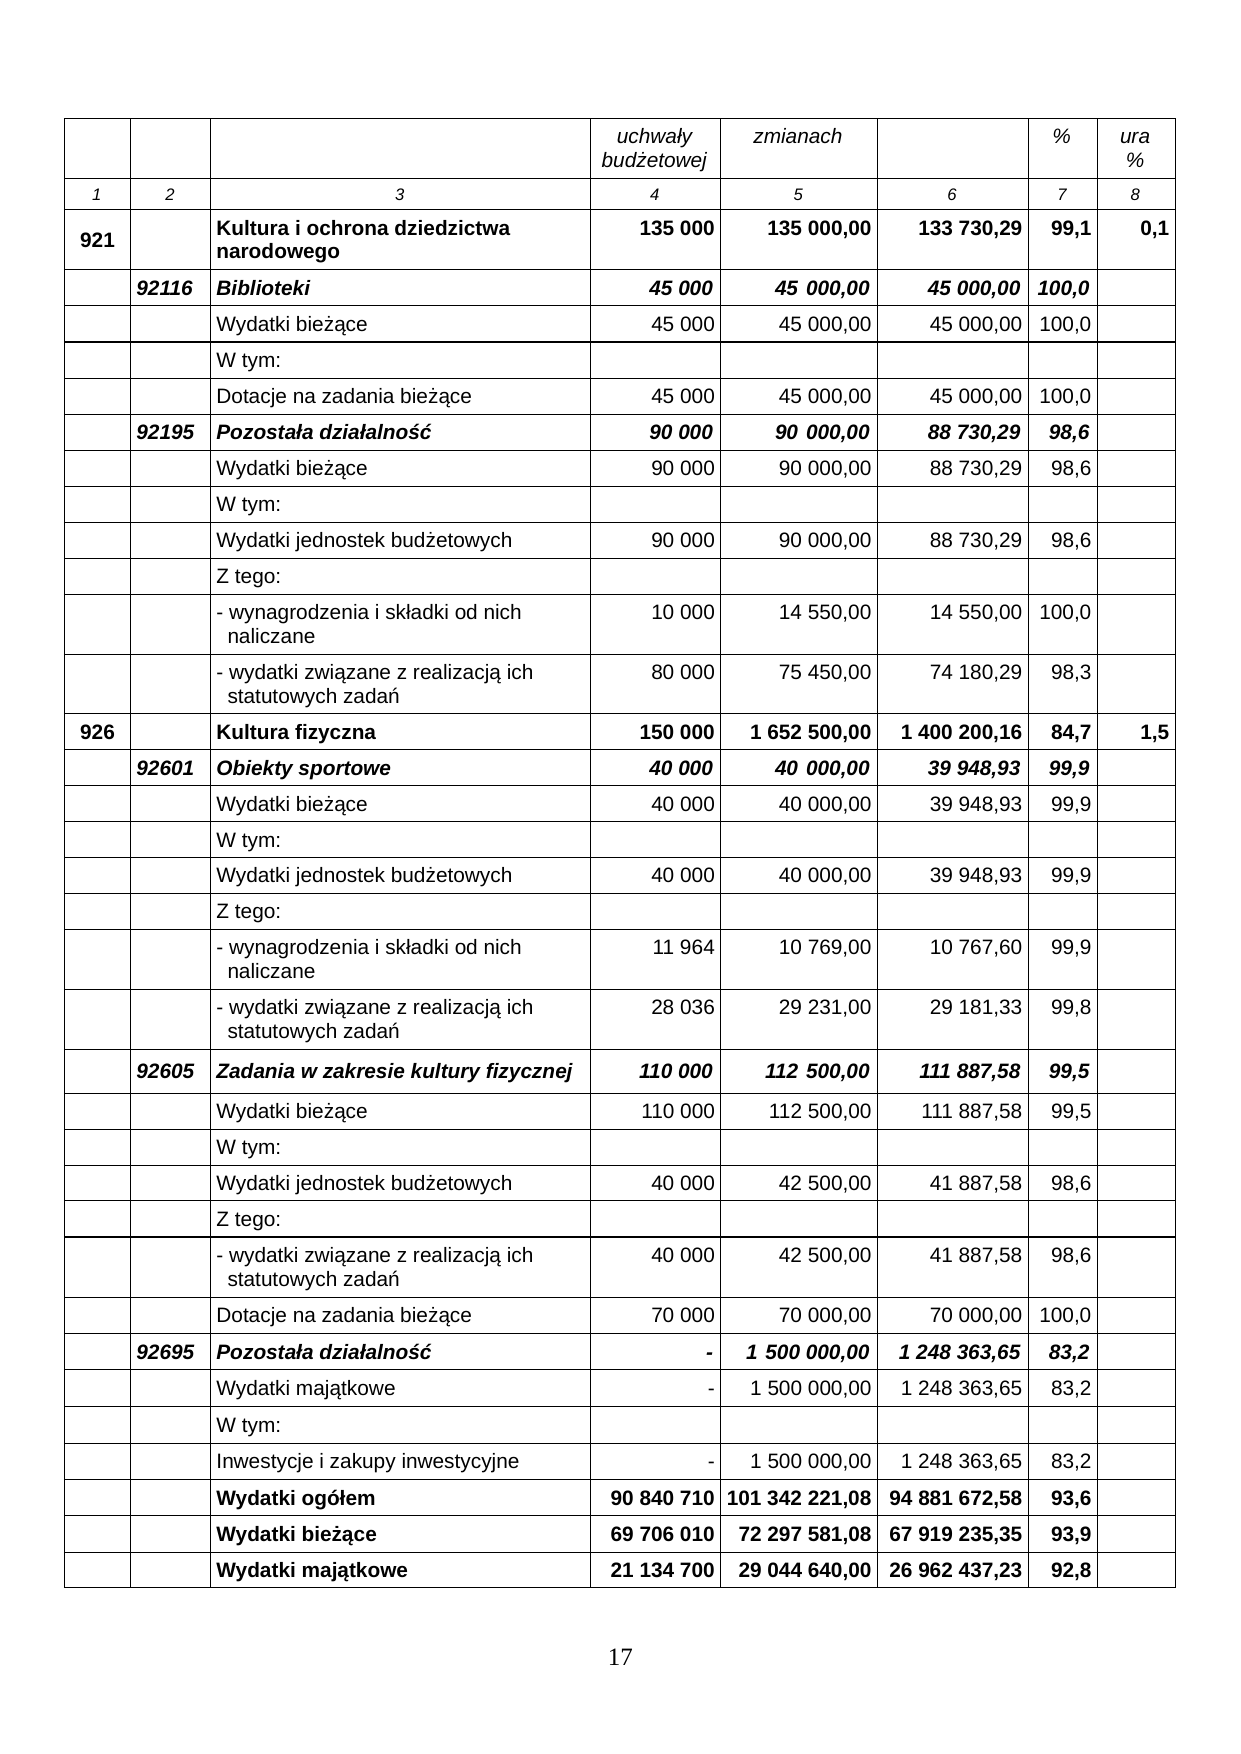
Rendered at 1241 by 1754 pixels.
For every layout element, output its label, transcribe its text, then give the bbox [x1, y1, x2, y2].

table_cell [1098, 487, 1175, 522]
table_cell 21 134 700 [591, 1553, 720, 1587]
table_cell [65, 1238, 130, 1297]
table_cell 10 767,60 [878, 930, 1028, 989]
table_cell 5 [721, 179, 877, 209]
table_cell 39 948,93 [878, 786, 1028, 821]
table_cell ura % [1098, 119, 1175, 178]
table_cell [878, 559, 1028, 593]
table_cell [65, 306, 130, 341]
table_cell 1,5 [1098, 714, 1175, 749]
table_cell 99,5 [1029, 1050, 1097, 1093]
table_cell [131, 523, 210, 558]
table_cell [1098, 270, 1175, 305]
table_cell Pozostała działalność [211, 415, 590, 450]
table_cell [721, 1130, 877, 1164]
table_cell 150 000 [591, 714, 720, 749]
table_cell 3 [211, 179, 590, 209]
table_cell 83,2 [1029, 1334, 1097, 1369]
table_cell - wydatki związane z realizacją ich statutowych zadań [211, 990, 590, 1049]
table_cell 100,0 [1029, 595, 1097, 653]
table_cell [878, 1407, 1028, 1442]
table_cell Wydatki ogółem [211, 1480, 590, 1515]
table_cell 112 500,00 [721, 1094, 877, 1128]
table_cell 110 000 [591, 1050, 720, 1093]
table_cell [131, 1370, 210, 1406]
table_cell 45 000,00 [721, 379, 877, 414]
table_cell 98,3 [1029, 655, 1097, 713]
table_cell 92601 [131, 750, 210, 785]
table_cell 14 550,00 [878, 595, 1028, 653]
table_cell 40 000,00 [721, 858, 877, 893]
table_cell [1029, 487, 1097, 522]
table_cell 99,8 [1029, 990, 1097, 1049]
table_cell 98,6 [1029, 451, 1097, 486]
table_cell Wydatki jednostek budżetowych [211, 858, 590, 893]
table_cell 45 000 [591, 379, 720, 414]
table_cell [591, 1201, 720, 1236]
table_cell 93,9 [1029, 1516, 1097, 1551]
table_cell [131, 786, 210, 821]
table_cell 7 [1029, 179, 1097, 209]
table_cell 70 000,00 [878, 1298, 1028, 1333]
table_cell [211, 119, 590, 178]
table_cell [721, 822, 877, 857]
table_cell [131, 119, 210, 178]
table_cell 90 000,00 [721, 523, 877, 558]
table_cell [721, 894, 877, 929]
table_cell W tym: [211, 487, 590, 522]
table_cell Wydatki bieżące [211, 1094, 590, 1128]
table_cell 42 500,00 [721, 1166, 877, 1200]
table_cell Wydatki bieżące [211, 306, 590, 341]
table_cell [65, 1201, 130, 1236]
table_cell 99,9 [1029, 750, 1097, 785]
table_cell [591, 487, 720, 522]
table_cell 40 000 [591, 1166, 720, 1200]
table_cell 926 [65, 714, 130, 749]
table_cell [131, 655, 210, 713]
table_cell 75 450,00 [721, 655, 877, 713]
table_cell [131, 1407, 210, 1442]
table_cell [65, 1444, 130, 1479]
table_cell [65, 1166, 130, 1200]
table_cell [1098, 1444, 1175, 1479]
table_cell 92605 [131, 1050, 210, 1093]
table_cell - wydatki związane z realizacją ich statutowych zadań [211, 655, 590, 713]
table_cell 98,6 [1029, 415, 1097, 450]
table_cell Wydatki jednostek budżetowych [211, 1166, 590, 1200]
table_cell [131, 1166, 210, 1200]
table_cell 80 000 [591, 655, 720, 713]
table_cell [131, 210, 210, 269]
table_cell 84,7 [1029, 714, 1097, 749]
table_cell Zadania w zakresie kultury fizycznej [211, 1050, 590, 1093]
table_cell 1 500 000,00 [721, 1334, 877, 1369]
table_cell 72 297 581,08 [721, 1516, 877, 1551]
table_cell Wydatki bieżące [211, 451, 590, 486]
table_cell 45 000,00 [721, 270, 877, 305]
table_cell 100,0 [1029, 379, 1097, 414]
table_cell [131, 1238, 210, 1297]
table_cell 92,8 [1029, 1553, 1097, 1587]
table_cell 133 730,29 [878, 210, 1028, 269]
table_cell [1098, 595, 1175, 653]
table_cell [1029, 1407, 1097, 1442]
table_cell Wydatki bieżące [211, 1516, 590, 1551]
table_cell [591, 1130, 720, 1164]
table_cell [131, 822, 210, 857]
table_cell 39 948,93 [878, 858, 1028, 893]
table_cell [65, 595, 130, 653]
table_cell Inwestycje i zakupy inwestycyjne [211, 1444, 590, 1479]
table_cell [1029, 894, 1097, 929]
table_cell - [591, 1444, 720, 1479]
table_cell [1098, 379, 1175, 414]
table_cell - wydatki związane z realizacją ich statutowych zadań [211, 1238, 590, 1297]
table_cell [1098, 1050, 1175, 1093]
table_cell 90 000 [591, 415, 720, 450]
table_cell 6 [878, 179, 1028, 209]
table_cell 99,9 [1029, 786, 1097, 821]
table_cell [131, 1201, 210, 1236]
table_cell 29 231,00 [721, 990, 877, 1049]
table_cell Wydatki bieżące [211, 786, 590, 821]
table_cell 90 000,00 [721, 415, 877, 450]
table_cell [1098, 451, 1175, 486]
table_cell [131, 1553, 210, 1587]
table_cell [1029, 559, 1097, 593]
table_cell [721, 487, 877, 522]
table_cell [1098, 415, 1175, 450]
table_cell Wydatki majątkowe [211, 1553, 590, 1587]
table_cell 69 706 010 [591, 1516, 720, 1551]
table_cell [65, 1553, 130, 1587]
table_cell [65, 343, 130, 378]
table_cell 100,0 [1029, 1298, 1097, 1333]
table_cell [131, 990, 210, 1049]
table_cell [1098, 1298, 1175, 1333]
table_cell [721, 1201, 877, 1236]
table_cell 40 000 [591, 1238, 720, 1297]
table_cell [1098, 1238, 1175, 1297]
table_cell [65, 1050, 130, 1093]
table_cell [65, 1370, 130, 1406]
table_cell 40 000 [591, 786, 720, 821]
table_cell [131, 1298, 210, 1333]
table_cell [878, 487, 1028, 522]
table_cell W tym: [211, 1130, 590, 1164]
table_cell [878, 1130, 1028, 1164]
table_cell 41 887,58 [878, 1166, 1028, 1200]
table_cell [131, 487, 210, 522]
table_cell [131, 451, 210, 486]
table_cell Z tego: [211, 1201, 590, 1236]
table_cell [591, 1407, 720, 1442]
table_cell 1 248 363,65 [878, 1444, 1028, 1479]
table_cell [1098, 1553, 1175, 1587]
table_cell [131, 1444, 210, 1479]
table_cell [65, 1407, 130, 1442]
table_cell Wydatki majątkowe [211, 1370, 590, 1406]
table_cell [65, 786, 130, 821]
table_cell 40 000 [591, 750, 720, 785]
table_cell W tym: [211, 1407, 590, 1442]
table_cell [131, 714, 210, 749]
table_cell [65, 1298, 130, 1333]
table_cell 98,6 [1029, 523, 1097, 558]
table_cell 45 000,00 [878, 270, 1028, 305]
table_cell [131, 858, 210, 893]
table_cell 45 000,00 [878, 306, 1028, 341]
table_cell [878, 894, 1028, 929]
table_cell 83,2 [1029, 1444, 1097, 1479]
table_cell [65, 930, 130, 989]
table_cell 83,2 [1029, 1370, 1097, 1406]
table_cell [878, 822, 1028, 857]
table_cell 11 964 [591, 930, 720, 989]
table_cell 26 962 437,23 [878, 1553, 1028, 1587]
table_cell [131, 894, 210, 929]
table_cell 92695 [131, 1334, 210, 1369]
table_cell [721, 559, 877, 593]
table_cell 94 881 672,58 [878, 1480, 1028, 1515]
table_cell [721, 343, 877, 378]
table_cell 67 919 235,35 [878, 1516, 1028, 1551]
table_cell 1 652 500,00 [721, 714, 877, 749]
table_cell [65, 655, 130, 713]
table_cell [591, 343, 720, 378]
table_cell [1098, 1201, 1175, 1236]
table_cell [131, 1130, 210, 1164]
table_cell Obiekty sportowe [211, 750, 590, 785]
table_cell [65, 119, 130, 178]
table_cell - [591, 1334, 720, 1369]
table_cell [65, 990, 130, 1049]
table_cell [65, 858, 130, 893]
table_cell [1098, 1094, 1175, 1128]
table_cell [1098, 1130, 1175, 1164]
table_cell 1 400 200,16 [878, 714, 1028, 749]
table_cell 28 036 [591, 990, 720, 1049]
table_cell [1098, 858, 1175, 893]
table_cell 921 [65, 210, 130, 269]
table_cell Z tego: [211, 559, 590, 593]
table_cell [131, 930, 210, 989]
table_cell 1 248 363,65 [878, 1370, 1028, 1406]
table_cell [1098, 786, 1175, 821]
table_cell [1098, 655, 1175, 713]
table_cell 1 [65, 179, 130, 209]
table_cell zmianach [721, 119, 877, 178]
table_cell 92116 [131, 270, 210, 305]
table_cell [65, 415, 130, 450]
table_cell [1029, 1130, 1097, 1164]
table_cell [65, 487, 130, 522]
table_cell 1 248 363,65 [878, 1334, 1028, 1369]
table_cell W tym: [211, 822, 590, 857]
table_cell [1098, 990, 1175, 1049]
table_cell [65, 523, 130, 558]
table_cell 29 181,33 [878, 990, 1028, 1049]
table_cell 90 840 710 [591, 1480, 720, 1515]
table_cell 99,1 [1029, 210, 1097, 269]
table_cell [1029, 822, 1097, 857]
table_cell Dotacje na zadania bieżące [211, 379, 590, 414]
table_cell [131, 1480, 210, 1515]
table_cell [1098, 306, 1175, 341]
table_cell [65, 1516, 130, 1551]
table_cell 40 000 [591, 858, 720, 893]
table_cell [65, 1094, 130, 1128]
table_cell 99,5 [1029, 1094, 1097, 1128]
table_cell 41 887,58 [878, 1238, 1028, 1297]
table_cell 92195 [131, 415, 210, 450]
table_cell Kultura i ochrona dziedzictwa narodowego [211, 210, 590, 269]
table_cell [591, 559, 720, 593]
table_cell - wynagrodzenia i składki od nich naliczane [211, 930, 590, 989]
table_cell [1098, 894, 1175, 929]
table_cell 112 500,00 [721, 1050, 877, 1093]
table_cell [1029, 1201, 1097, 1236]
table_cell 99,9 [1029, 858, 1097, 893]
table_cell [1098, 822, 1175, 857]
table_cell [1098, 930, 1175, 989]
table_cell 98,6 [1029, 1166, 1097, 1200]
table_cell [65, 1480, 130, 1515]
table_cell Z tego: [211, 894, 590, 929]
table_cell [131, 559, 210, 593]
table_cell 111 887,58 [878, 1094, 1028, 1128]
table_cell [131, 1094, 210, 1128]
table_cell [878, 1201, 1028, 1236]
table_cell 135 000,00 [721, 210, 877, 269]
table_cell Biblioteki [211, 270, 590, 305]
table_cell 1 500 000,00 [721, 1370, 877, 1406]
table_cell Pozostała działalność [211, 1334, 590, 1369]
table_cell 29 044 640,00 [721, 1553, 877, 1587]
table_cell W tym: [211, 343, 590, 378]
table_cell [1098, 1334, 1175, 1369]
table_cell 45 000,00 [878, 379, 1028, 414]
table_cell 100,0 [1029, 270, 1097, 305]
table_cell [591, 822, 720, 857]
table_cell 90 000 [591, 451, 720, 486]
table_cell - wynagrodzenia i składki od nich naliczane [211, 595, 590, 653]
table_cell [65, 1130, 130, 1164]
table_cell 99,9 [1029, 930, 1097, 989]
table_cell [1029, 343, 1097, 378]
table_cell [131, 1516, 210, 1551]
table_cell 1 500 000,00 [721, 1444, 877, 1479]
table_cell [878, 343, 1028, 378]
table_cell [65, 559, 130, 593]
table_cell 70 000 [591, 1298, 720, 1333]
table_cell 39 948,93 [878, 750, 1028, 785]
table_cell [65, 894, 130, 929]
table_cell 88 730,29 [878, 523, 1028, 558]
table_cell [878, 119, 1028, 178]
table_cell 93,6 [1029, 1480, 1097, 1515]
table_cell 45 000,00 [721, 306, 877, 341]
table_cell 110 000 [591, 1094, 720, 1128]
table_cell [1098, 1407, 1175, 1442]
table_cell [1098, 750, 1175, 785]
table_cell [591, 894, 720, 929]
table_cell [65, 270, 130, 305]
table_cell [1098, 1480, 1175, 1515]
table_cell % [1029, 119, 1097, 178]
table_cell Wydatki jednostek budżetowych [211, 523, 590, 558]
table_cell 88 730,29 [878, 415, 1028, 450]
table_cell [1098, 1166, 1175, 1200]
table_cell 8 [1098, 179, 1175, 209]
table_cell 42 500,00 [721, 1238, 877, 1297]
table_cell Kultura fizyczna [211, 714, 590, 749]
table_cell 100,0 [1029, 306, 1097, 341]
table_cell [131, 306, 210, 341]
table_cell [1098, 559, 1175, 593]
table_cell [131, 379, 210, 414]
table_cell Dotacje na zadania bieżące [211, 1298, 590, 1333]
table_cell [1098, 343, 1175, 378]
table_cell 45 000 [591, 270, 720, 305]
table_cell [721, 1407, 877, 1442]
table_cell 90 000 [591, 523, 720, 558]
table_cell 40 000,00 [721, 786, 877, 821]
table_cell 45 000 [591, 306, 720, 341]
table_cell [1098, 523, 1175, 558]
table_cell 4 [591, 179, 720, 209]
table_cell [131, 343, 210, 378]
table_cell 0,1 [1098, 210, 1175, 269]
table_cell 111 887,58 [878, 1050, 1028, 1093]
table_cell [1098, 1370, 1175, 1406]
table_cell 10 000 [591, 595, 720, 653]
table_cell 88 730,29 [878, 451, 1028, 486]
table_cell 14 550,00 [721, 595, 877, 653]
table_cell [65, 379, 130, 414]
table_cell 70 000,00 [721, 1298, 877, 1333]
table_cell 10 769,00 [721, 930, 877, 989]
table_cell 90 000,00 [721, 451, 877, 486]
table_cell 40 000,00 [721, 750, 877, 785]
table_cell 74 180,29 [878, 655, 1028, 713]
table_cell [65, 750, 130, 785]
table_cell uchwały budżetowej [591, 119, 720, 178]
table_cell [131, 595, 210, 653]
table_cell [1098, 1516, 1175, 1551]
table_cell [65, 451, 130, 486]
table_cell - [591, 1370, 720, 1406]
table_cell 101 342 221,08 [721, 1480, 877, 1515]
table_cell 98,6 [1029, 1238, 1097, 1297]
table_cell 135 000 [591, 210, 720, 269]
table_cell [65, 1334, 130, 1369]
table_cell [65, 822, 130, 857]
table_cell 2 [131, 179, 210, 209]
